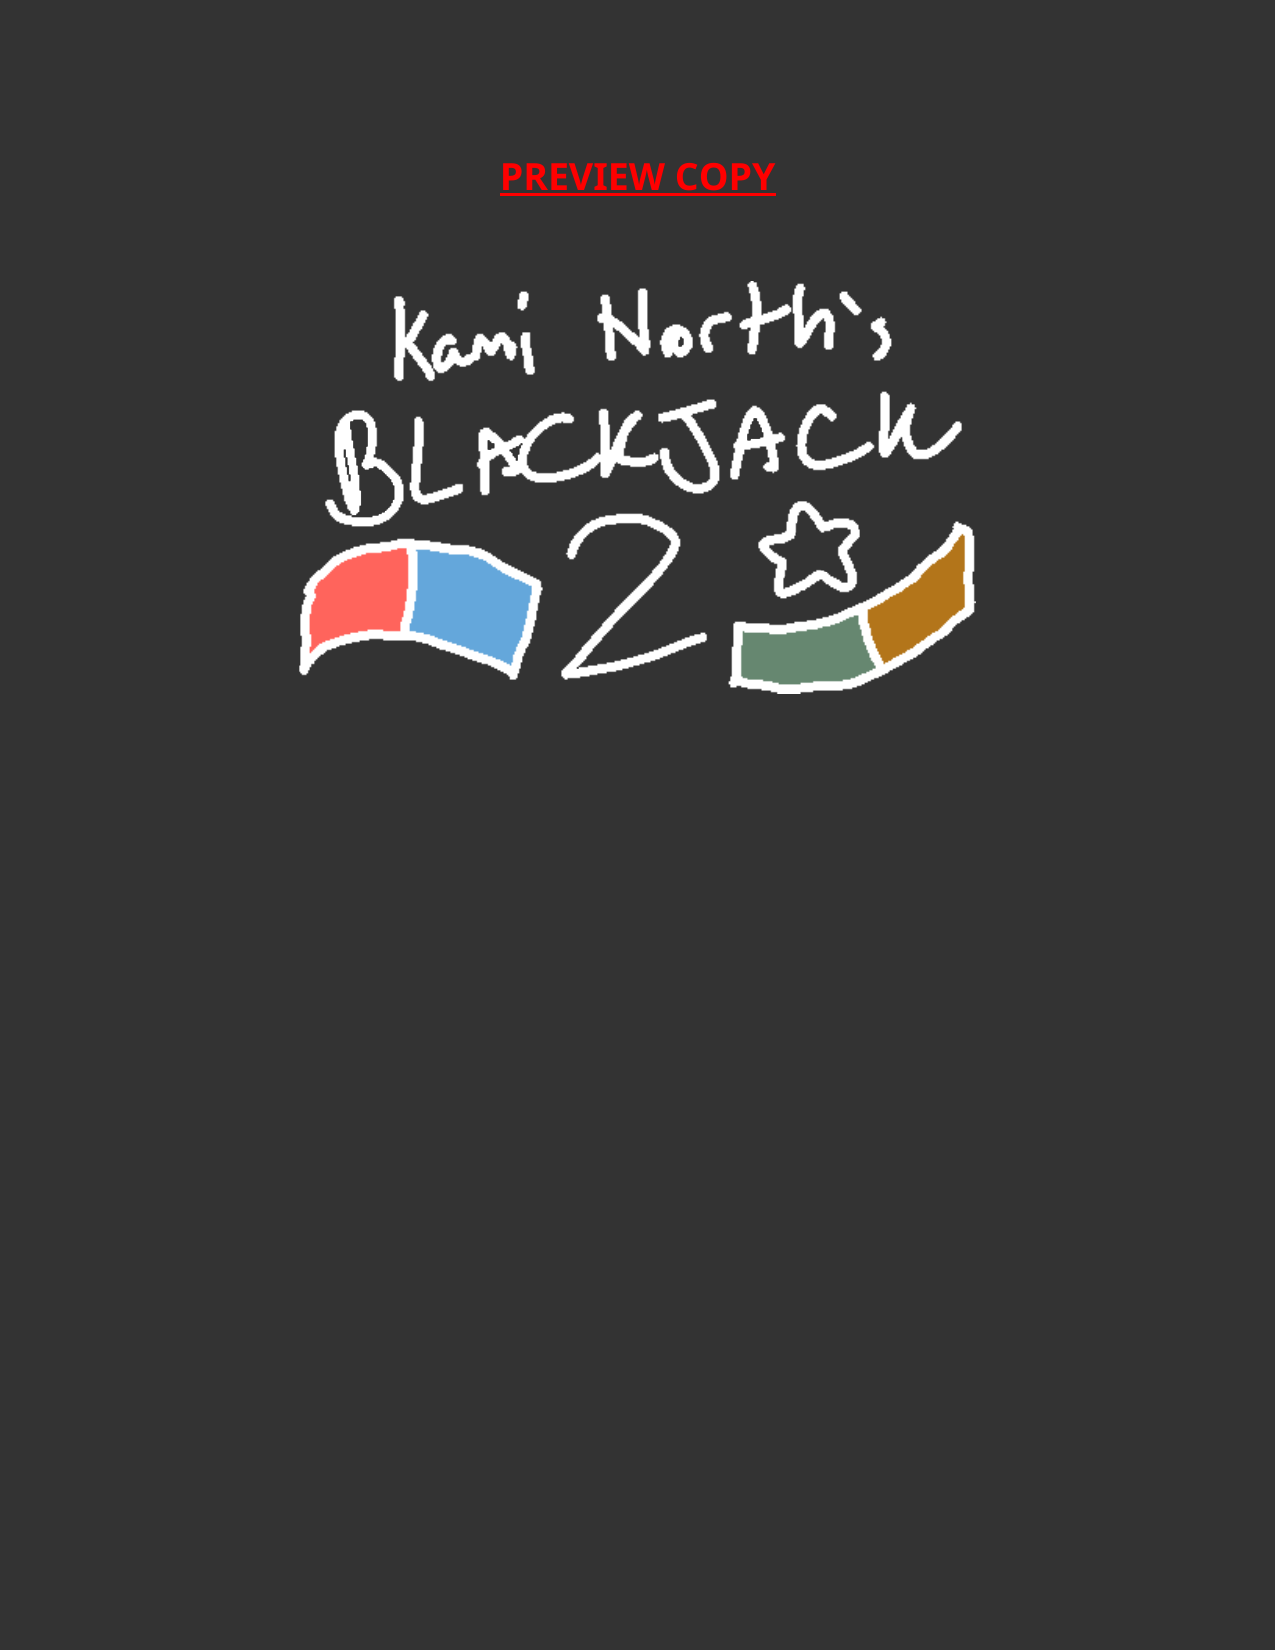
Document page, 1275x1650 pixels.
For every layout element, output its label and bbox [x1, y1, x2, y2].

picture [299, 281, 976, 694]
